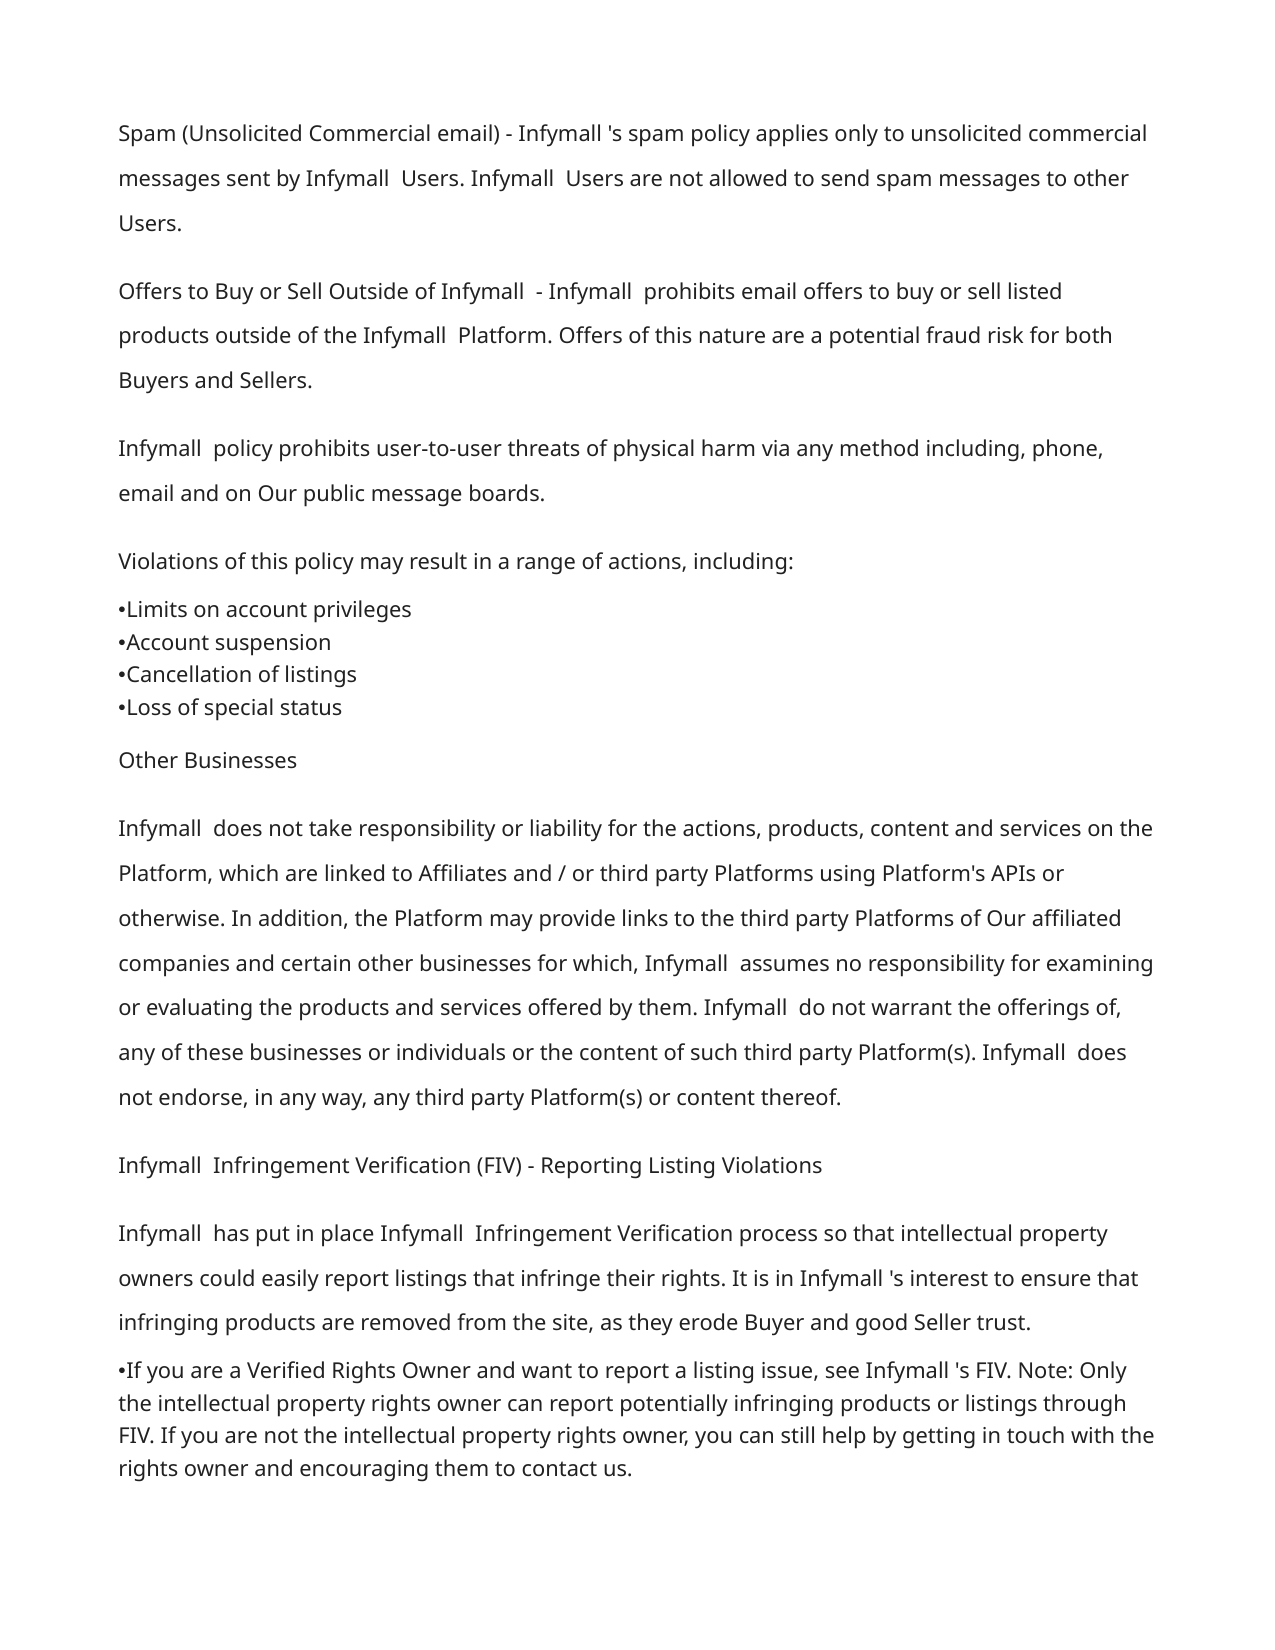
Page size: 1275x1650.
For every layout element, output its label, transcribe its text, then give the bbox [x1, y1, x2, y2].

list Account suspension [118, 623, 1157, 656]
text Other Businesses [118, 745, 1157, 775]
text Violations of this policy may result in a range of actions, including: [118, 546, 1157, 576]
text Spam (Unsolicited Commercial email) - Infymall 's spam policy applies only to unsolicited commercial messages sent by Infymall Users. Infymall Users are not allowed to send spam messages to other Users. [118, 118, 1157, 237]
text Infymall has put in place Infymall Infringement Verification process so that intellectual property owners could easily report listings that infringe their rights. It is in Infymall 's interest to ensure that infringing products are removed from the site, as they erode Buyer and good Seller trust. [118, 1218, 1157, 1337]
list Cancellation of listings [118, 656, 1157, 689]
list Loss of special status [118, 689, 1157, 722]
text Infymall does not take responsibility or liability for the actions, products, content and services on the Platform, which are linked to Affiliates and / or third party Platforms using Platform's APIs or otherwise. In addition, the Platform may provide links to the third party Platforms of Our affiliated companies and certain other businesses for which, Infymall assumes no responsibility for examining or evaluating the products and services offered by them. Infymall do not warrant the offerings of, any of these businesses or individuals or the content of such third party Platform(s). Infymall does not endorse, in any way, any third party Platform(s) or content thereof. [118, 813, 1157, 1111]
text Offers to Buy or Sell Outside of Infymall - Infymall prohibits email offers to buy or sell listed products outside of the Infymall Platform. Offers of this nature are a potential fraud risk for both Buyers and Sellers. [118, 276, 1157, 395]
text Infymall policy prohibits user-to-user threats of physical harm via any method including, phone, email and on Our public message boards. [118, 433, 1157, 508]
text Infymall Infringement Verification (FIV) - Reporting Listing Violations [118, 1150, 1157, 1179]
list Limits on account privileges [118, 591, 1157, 623]
list If you are a Verified Rights Owner and want to report a listing issue, see Infymall 's FIV. Note: Only the intellectual property rights owner can report potentially infringing products or listings through FIV. If you are not the intellectual property rights owner, you can still help by getting in touch with the rights owner and encouraging them to contact us. [118, 1352, 1157, 1483]
